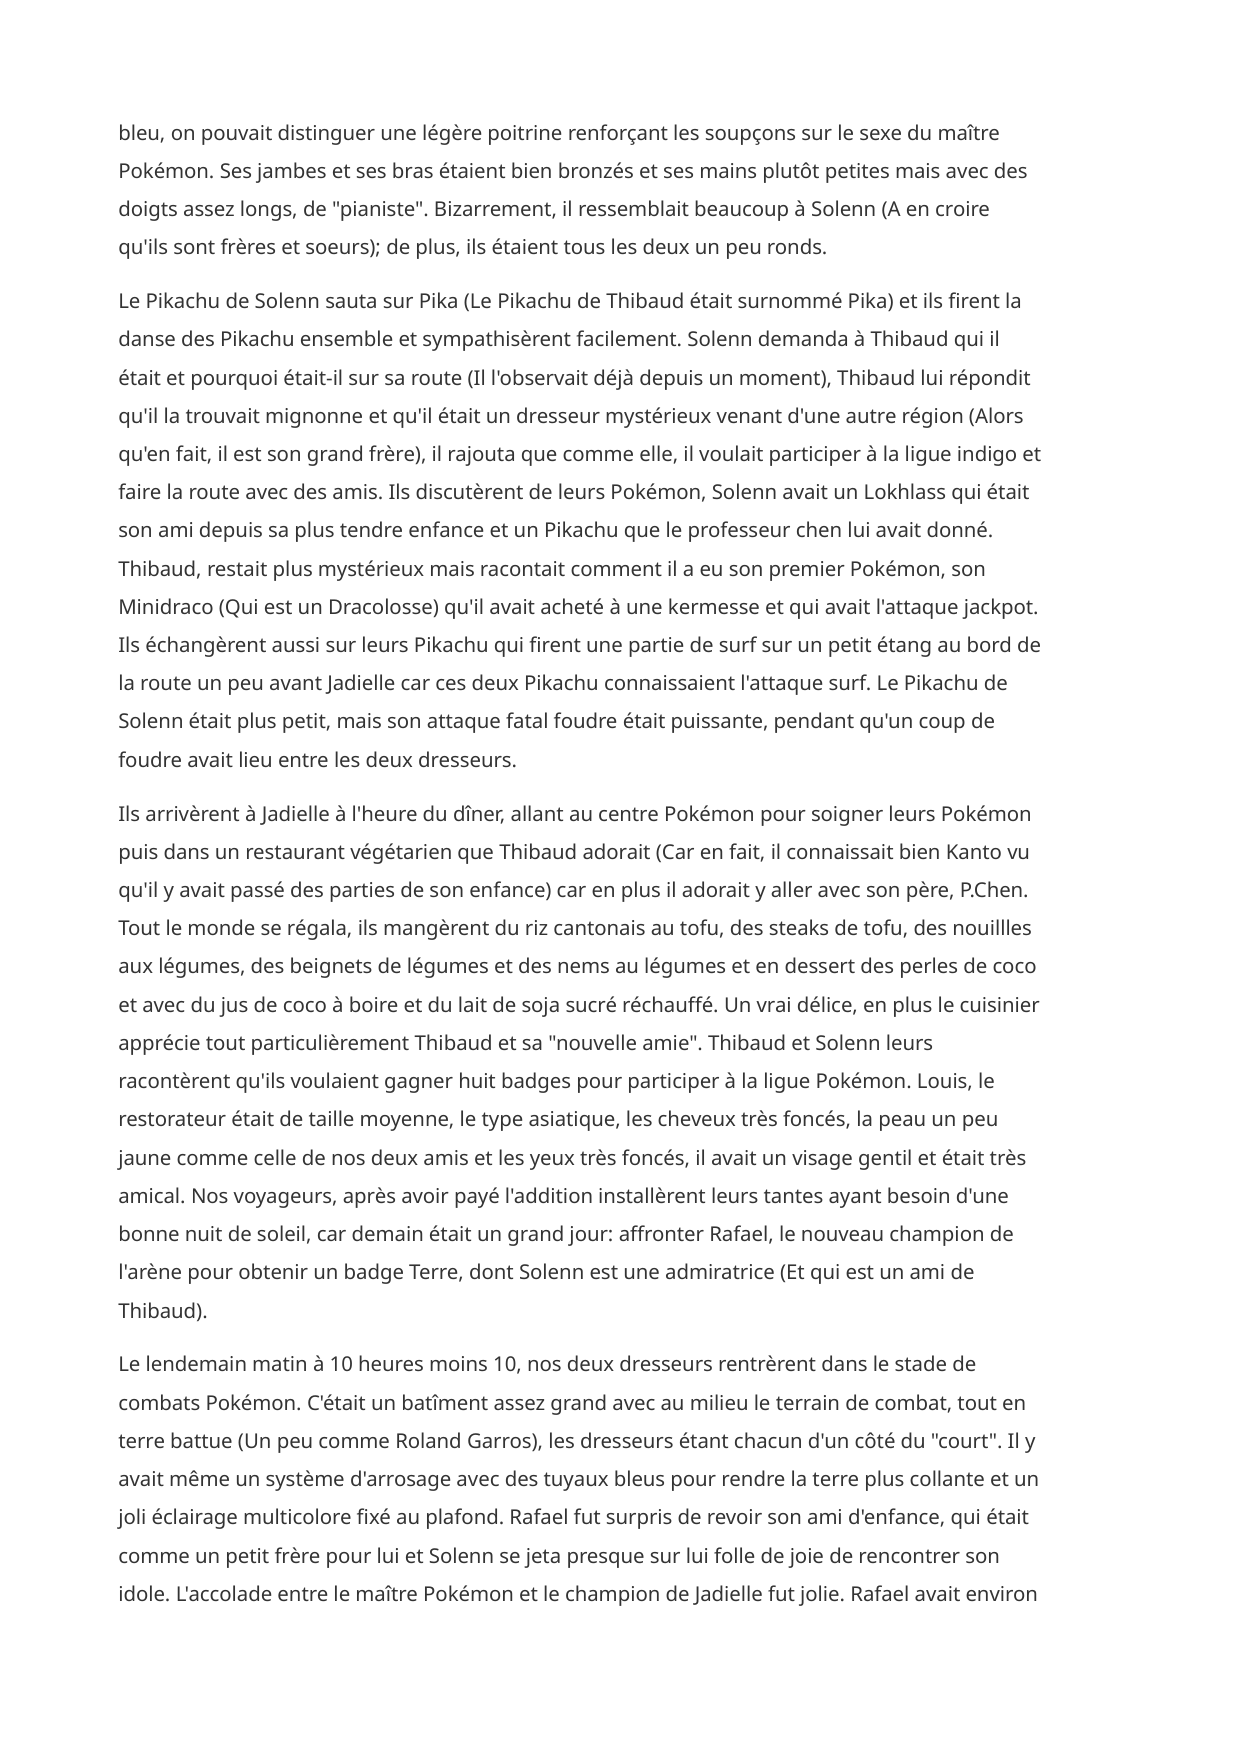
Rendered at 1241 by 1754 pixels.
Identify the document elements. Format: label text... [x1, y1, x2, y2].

list Le Pikachu de Solenn sauta sur Pika (Le Pikachu de Thibaud était surnommé Pika) et ils firent la danse des Pikachu ensemble et sympathisèrent facilement. Solenn demanda à Thibaud qui il était et pourquoi était-il sur sa route (Il l'observait déjà depuis un moment), Thibaud lui répondit qu'il la trouvait mignonne et qu'il était un dresseur mystérieux venant d'une autre région (Alors qu'en fait, il est son grand frère), il rajouta que comme elle, il voulait participer à la ligue indigo et faire la route avec des amis. Ils discutèrent de leurs Pokémon, Solenn avait un Lokhlass qui était son ami depuis sa plus tendre enfance et un Pikachu que le professeur chen lui avait donné. Thibaud, restait plus mystérieux mais racontait comment il a eu son premier Pokémon, son Minidraco (Qui est un Dracolosse) qu'il avait acheté à une kermesse et qui avait l'attaque jackpot. Ils échangèrent aussi sur leurs Pikachu qui firent une partie de surf sur un petit étang au bord de la route un peu avant Jadielle car ces deux Pikachu connaissaient l'attaque surf. Le Pikachu de Solenn était plus petit, mais son attaque fatal foudre était puissante, pendant qu'un coup de foudre avait lieu entre les deux dresseurs. [118, 287, 1044, 773]
list Ils arrivèrent à Jadielle à l'heure du dîner, allant au centre Pokémon pour soigner leurs Pokémon puis dans un restaurant végétarien que Thibaud adorait (Car en fait, il connaissait bien Kanto vu qu'il y avait passé des parties de son enfance) car en plus il adorait y aller avec son père, P.Chen. Tout le monde se régala, ils mangèrent du riz cantonais au tofu, des steaks de tofu, des nouillles aux légumes, des beignets de légumes et des nems au légumes et en dessert des perles de coco et avec du jus de coco à boire et du lait de soja sucré réchauffé. Un vrai délice, en plus le cuisinier apprécie tout particulièrement Thibaud et sa "nouvelle amie". Thibaud et Solenn leurs racontèrent qu'ils voulaient gagner huit badges pour participer à la ligue Pokémon. Louis, le restorateur était de taille moyenne, le type asiatique, les cheveux très foncés, la peau un peu jaune comme celle de nos deux amis et les yeux très foncés, il avait un visage gentil et était très amical. Nos voyageurs, après avoir payé l'addition installèrent leurs tantes ayant besoin d'une bonne nuit de soleil, car demain était un grand jour: affronter Rafael, le nouveau champion de l'arène pour obtenir un badge Terre, dont Solenn est une admiratrice (Et qui est un ami de Thibaud). [118, 799, 1044, 1324]
list bleu, on pouvait distinguer une légère poitrine renforçant les soupçons sur le sexe du maître Pokémon. Ses jambes et ses bras étaient bien bronzés et ses mains plutôt petites mais avec des doigts assez longs, de "pianiste". Bizarrement, il ressemblait beaucoup à Solenn (A en croire qu'ils sont frères et soeurs); de plus, ils étaient tous les deux un peu ronds. [118, 118, 1044, 261]
list Le lendemain matin à 10 heures moins 10, nos deux dresseurs rentrèrent dans le stade de combats Pokémon. C'était un batîment assez grand avec au milieu le terrain de combat, tout en terre battue (Un peu comme Roland Garros), les dresseurs étant chacun d'un côté du "court". Il y avait même un système d'arrosage avec des tuyaux bleus pour rendre la terre plus collante et un joli éclairage multicolore fixé au plafond. Rafael fut surpris de revoir son ami d'enfance, qui était comme un petit frère pour lui et Solenn se jeta presque sur lui folle de joie de rencontrer son idole. L'accolade entre le maître Pokémon et le champion de Jadielle fut jolie. Rafael avait environ [118, 1350, 1044, 1607]
